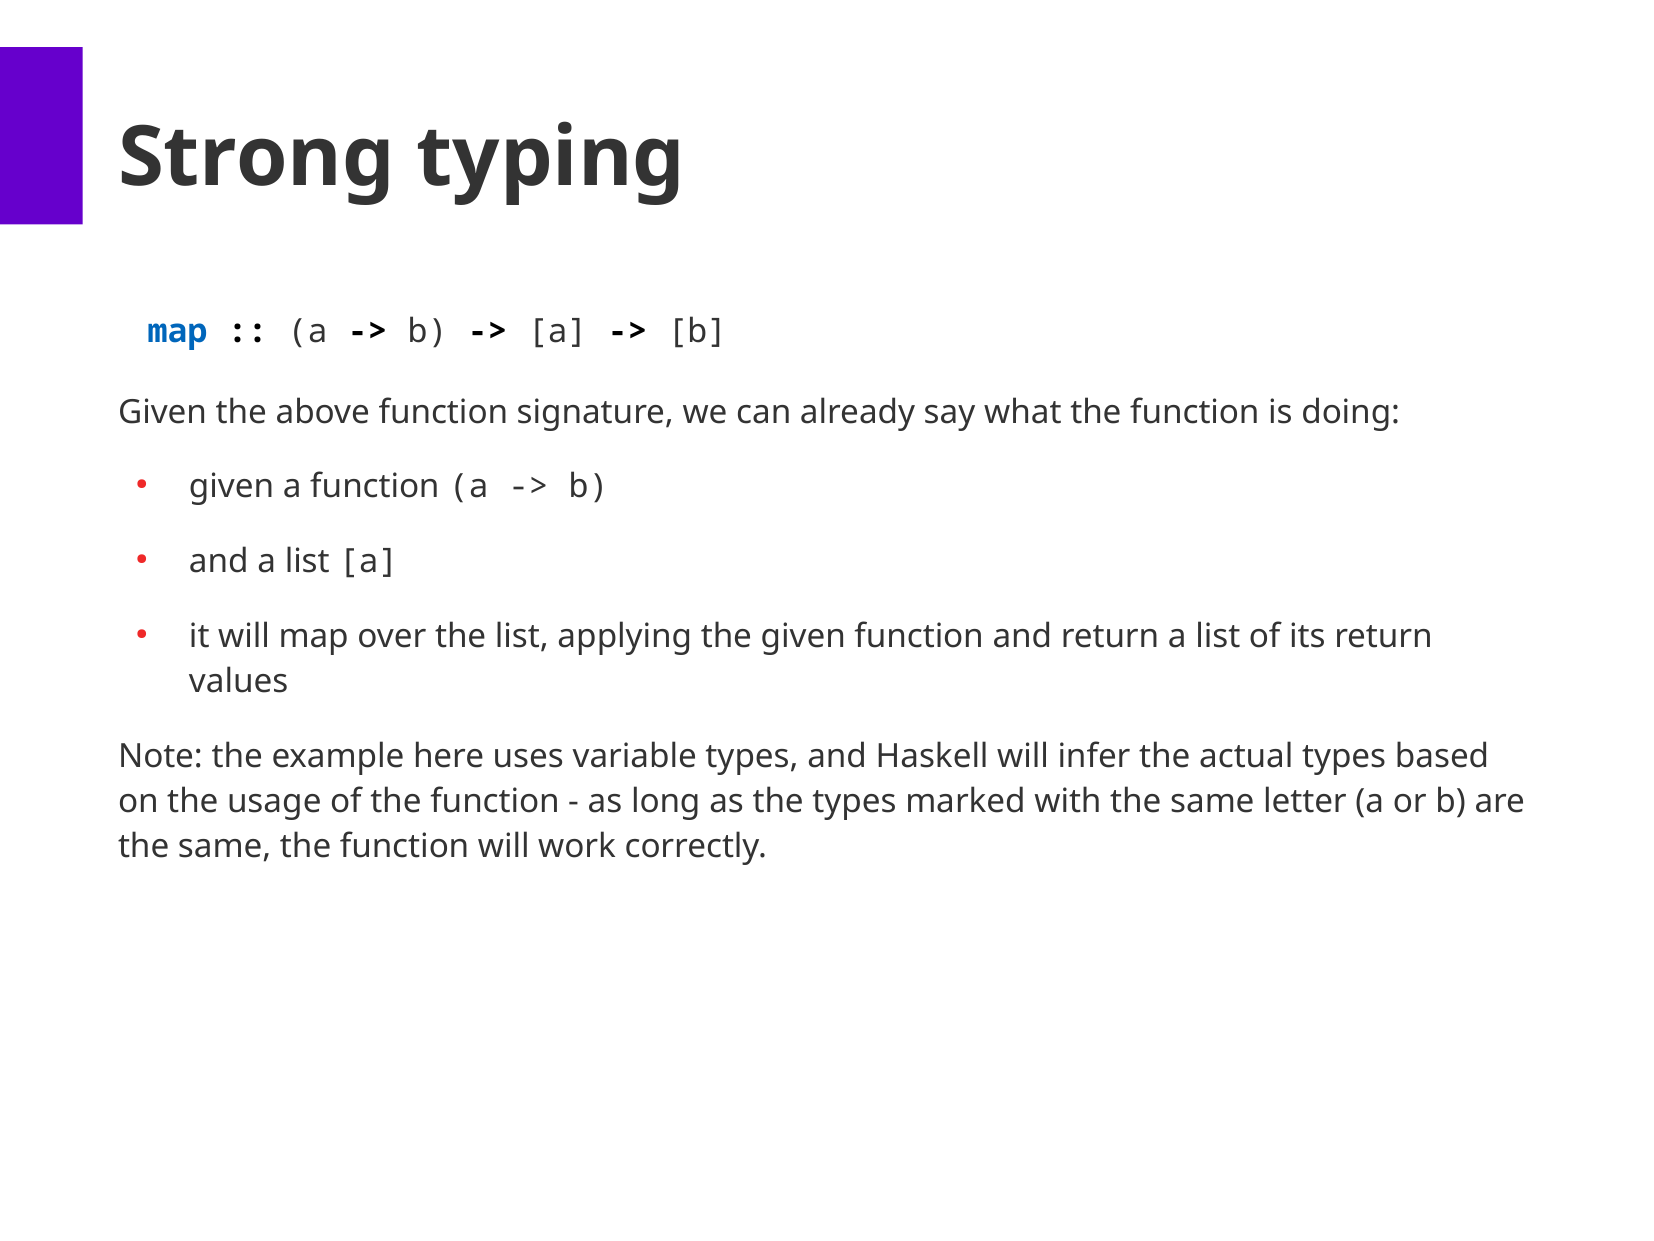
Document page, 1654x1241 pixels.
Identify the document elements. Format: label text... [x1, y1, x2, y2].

title Strong typing [118, 49, 1571, 257]
list map :: (a -> b) -> [a] -> [b] Given the above function signature, we can already say what the function is doing: given a function (a -> b) and a list [a] it will map over the list, applying the given function and return a list of its return values Note: the example here uses variable types, and Haskell will infer the actual types based on the usage of the function - as long as the types marked with the same letter (a or b) are the same, the function will work correctly. [118, 307, 1536, 1074]
